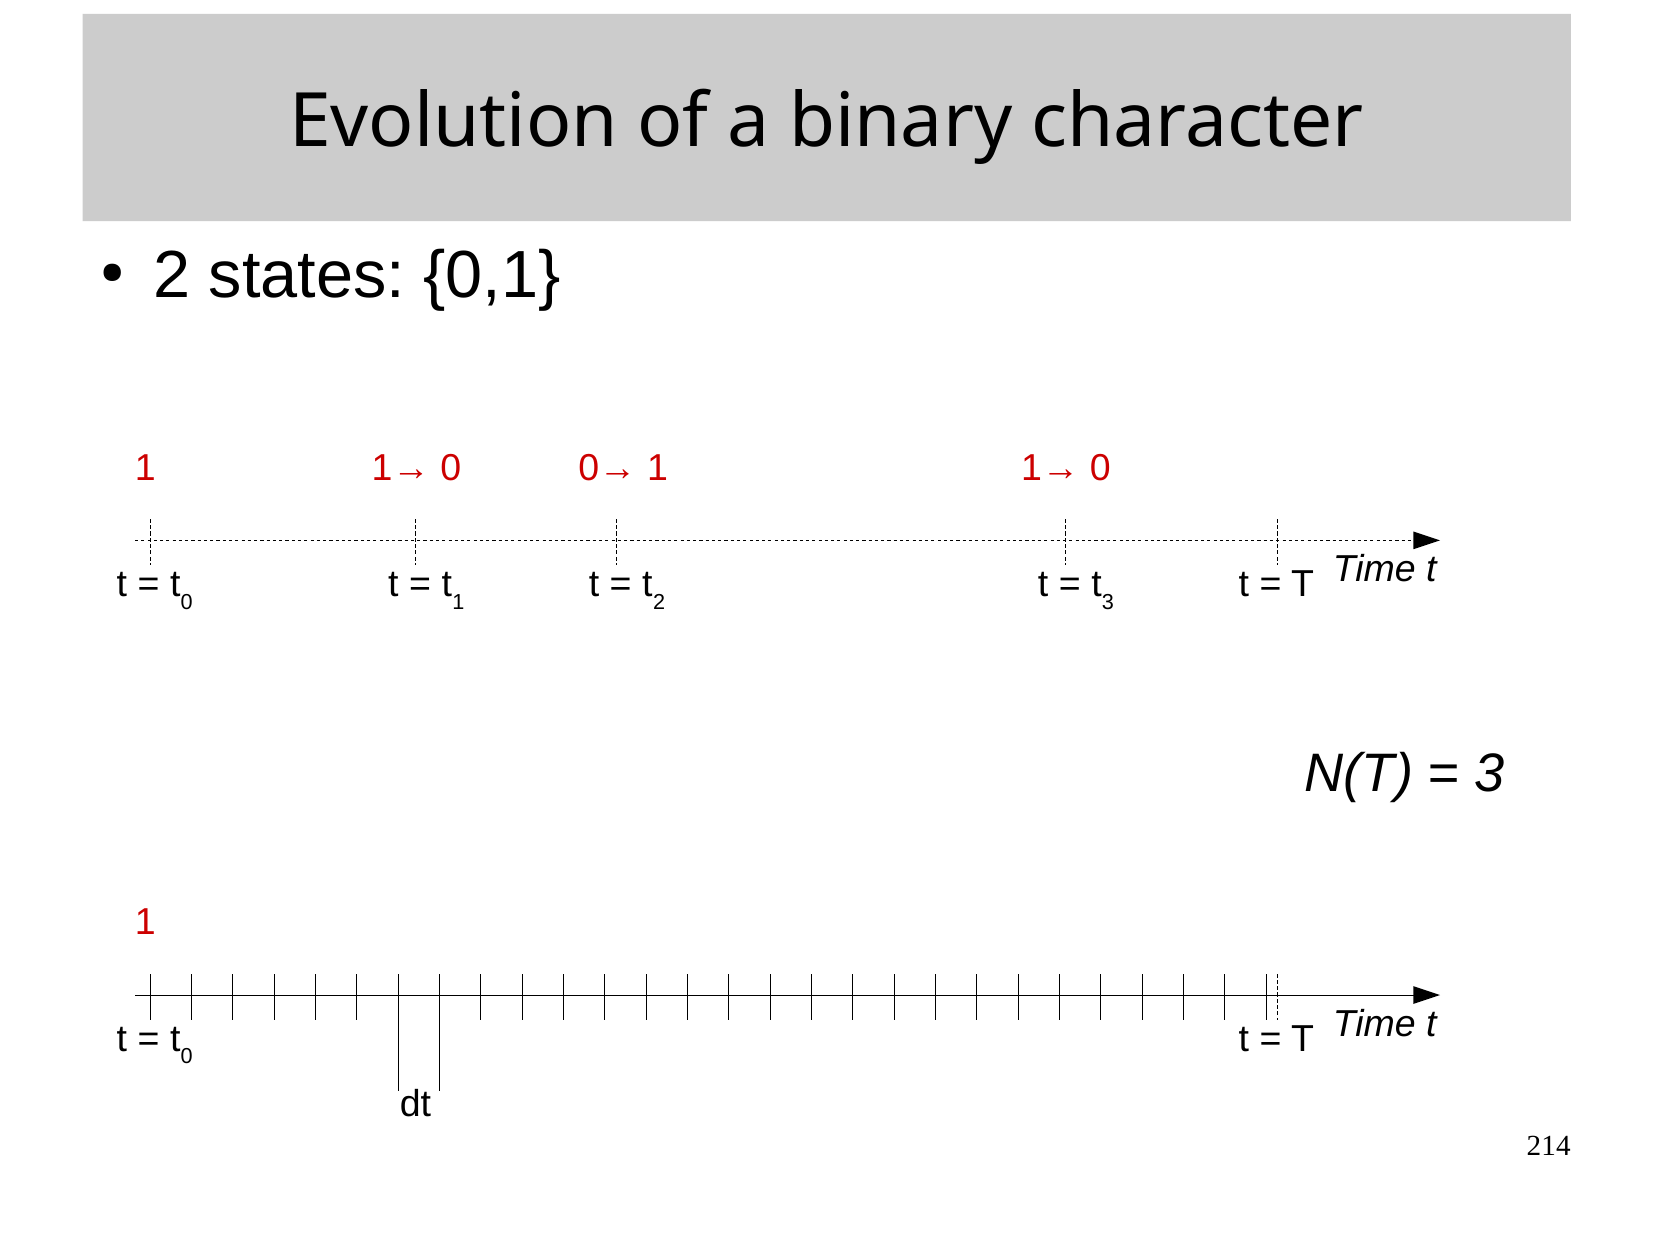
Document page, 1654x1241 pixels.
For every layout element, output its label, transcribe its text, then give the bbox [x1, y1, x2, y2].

text_box N(T) = 3 [1290, 735, 1576, 824]
text_box t = t1 [373, 555, 482, 622]
text_box 1 [120, 438, 196, 496]
text_box Time t [1318, 995, 1514, 1052]
list 2 states: {0,1} [82, 237, 1571, 421]
text_box 1→ 0 [1006, 438, 1127, 496]
text_box 1→ 0 [356, 438, 477, 496]
text_box t = t0 [101, 555, 211, 622]
text_box Time t [1318, 540, 1514, 598]
text_box t = t0 [101, 1010, 211, 1076]
text_box t = T [1223, 555, 1333, 613]
text_box t = t2 [574, 555, 683, 622]
text_box 0→ 1 [563, 438, 684, 496]
text_box 1 [120, 893, 196, 951]
text_box t = T [1223, 1010, 1333, 1067]
text_box dt [385, 1075, 462, 1132]
text_box t = t3 [1023, 555, 1132, 622]
title Evolution of a binary character [82, 13, 1571, 222]
